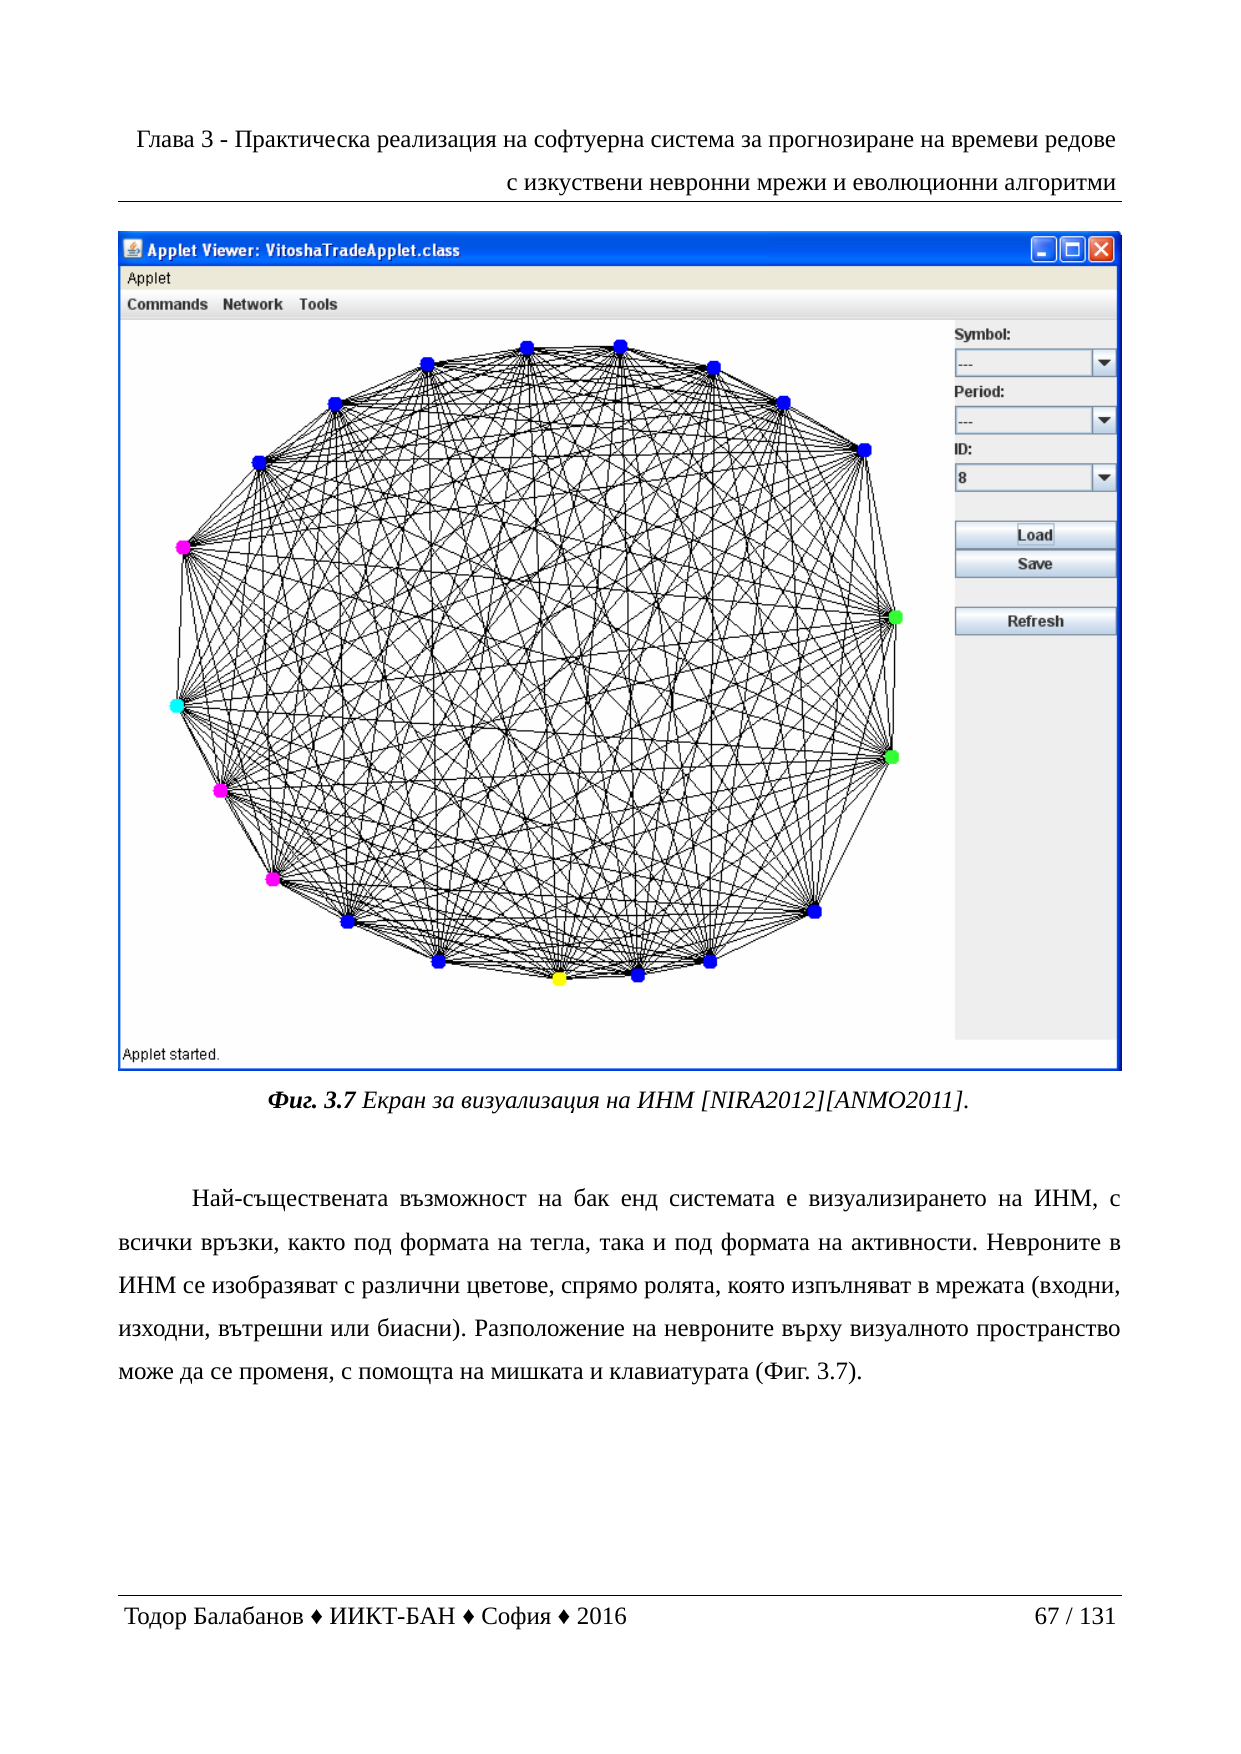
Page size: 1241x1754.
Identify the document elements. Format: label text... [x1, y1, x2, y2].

text Фиг. 3.7 Екран за визуализация на ИНМ [NIRA2012][ANMO2011]. [118, 1071, 1122, 1113]
text Най-съществената възможност на бак енд системата е визуализирането на ИНМ, с всички връзки, както под формата на тегла, така и под формата на активности. Невроните в ИНМ се изобразяват с различни цветове, спрямо ролята, която изпълняват в мрежата (входни, изходни, вътрешни или биасни). Разположение на невроните върху визуалното пространство може да се променя, с помощта на мишката и клавиатурата (Фиг. 3.7). [118, 1183, 1122, 1385]
picture [118, 231, 1122, 1071]
